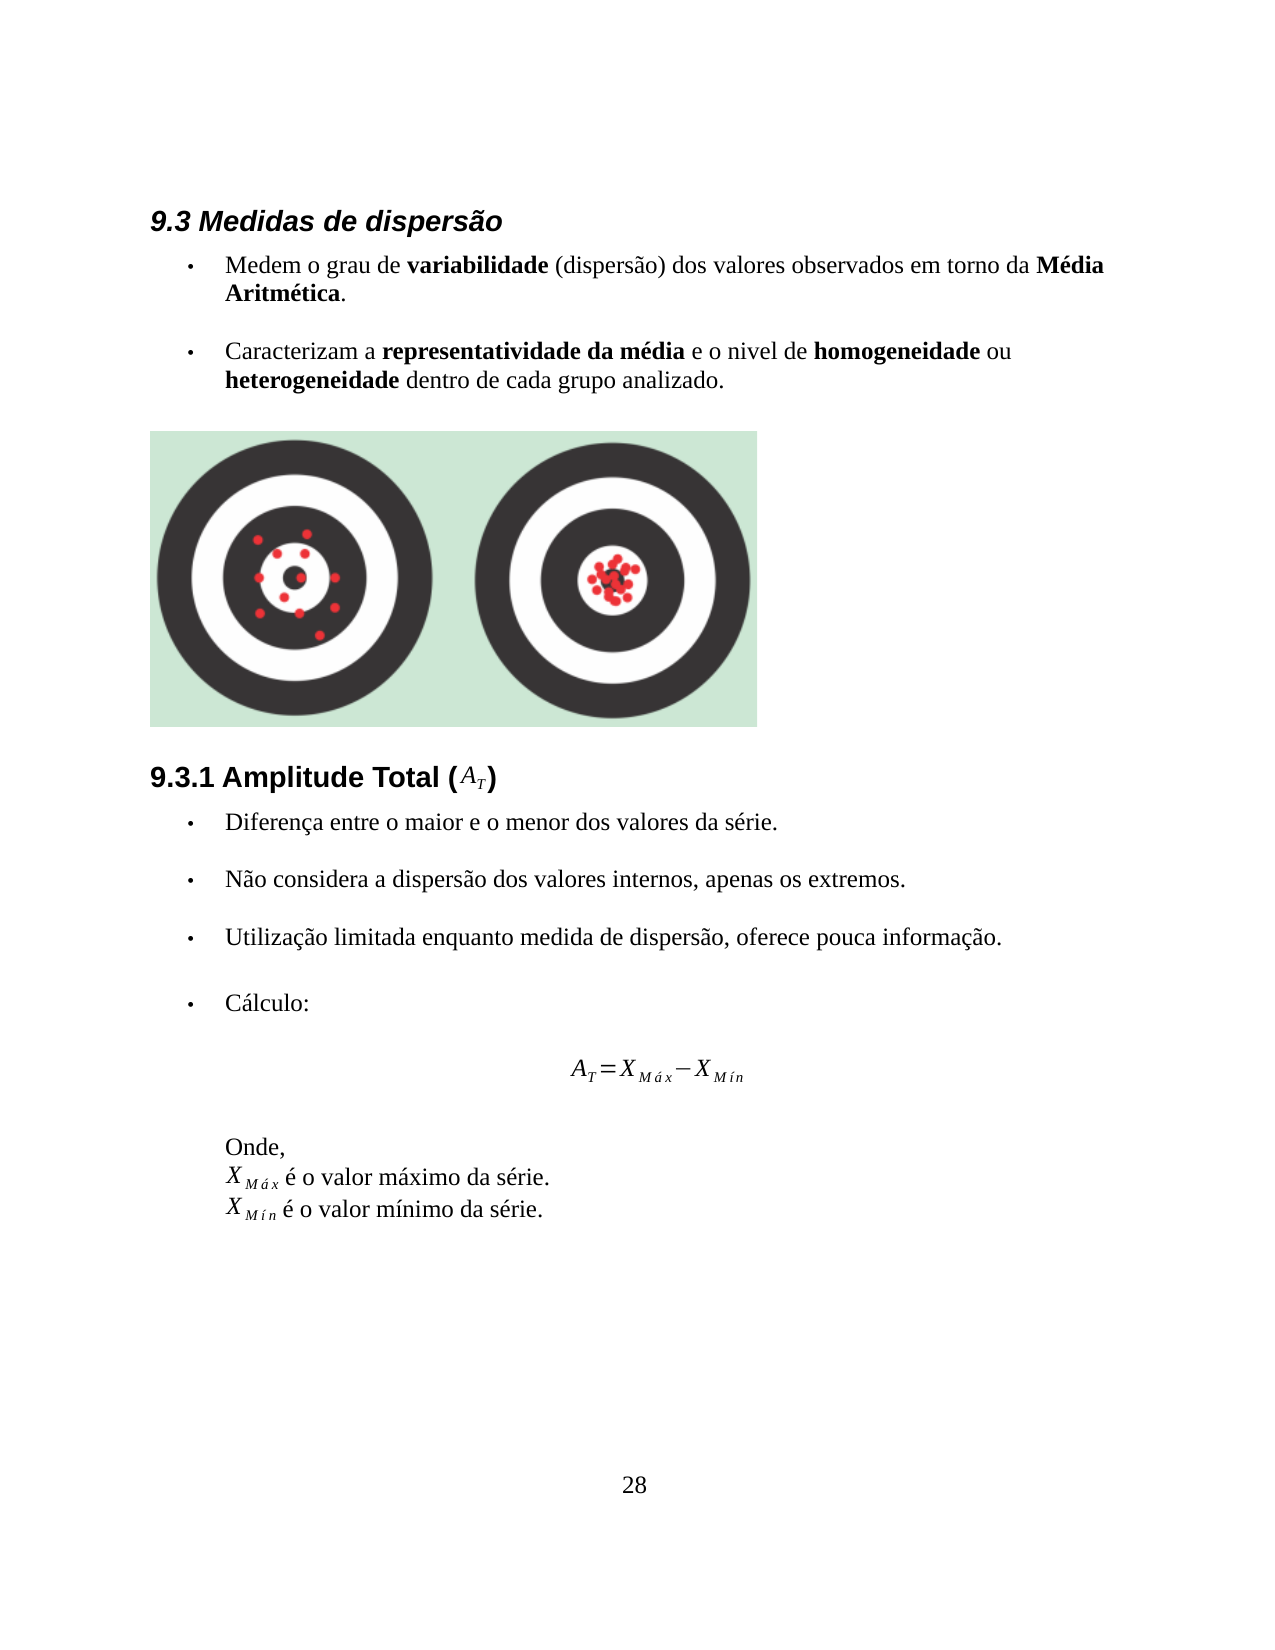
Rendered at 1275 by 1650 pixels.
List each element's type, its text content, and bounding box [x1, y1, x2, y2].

list Medem o grau de variabilidade (dispersão) dos valores observados em torno da Média Aritmética. [187, 250, 1125, 336]
list Cálculo: [187, 988, 1125, 1046]
subtitle 9.3 Medidas de dispersão [150, 204, 1125, 237]
subtitle 9.3.1 Amplitude Total () [150, 761, 1125, 794]
list Não considera a dispersão dos valores internos, apenas os extremos. [187, 864, 1125, 922]
list Utilização limitada enquanto medida de dispersão, oferece pouca informação. [187, 922, 1125, 979]
list Diferença entre o maior e o menor dos valores da série. [187, 807, 1125, 864]
list Onde, é o valor máximo da série. é o valor mínimo da série. [187, 1132, 1125, 1253]
list Caracterizam a representatividade da média e o nivel de homogeneidade ou heterogeneidade dentro de cada grupo analizado. [187, 336, 1125, 422]
picture [150, 431, 758, 727]
